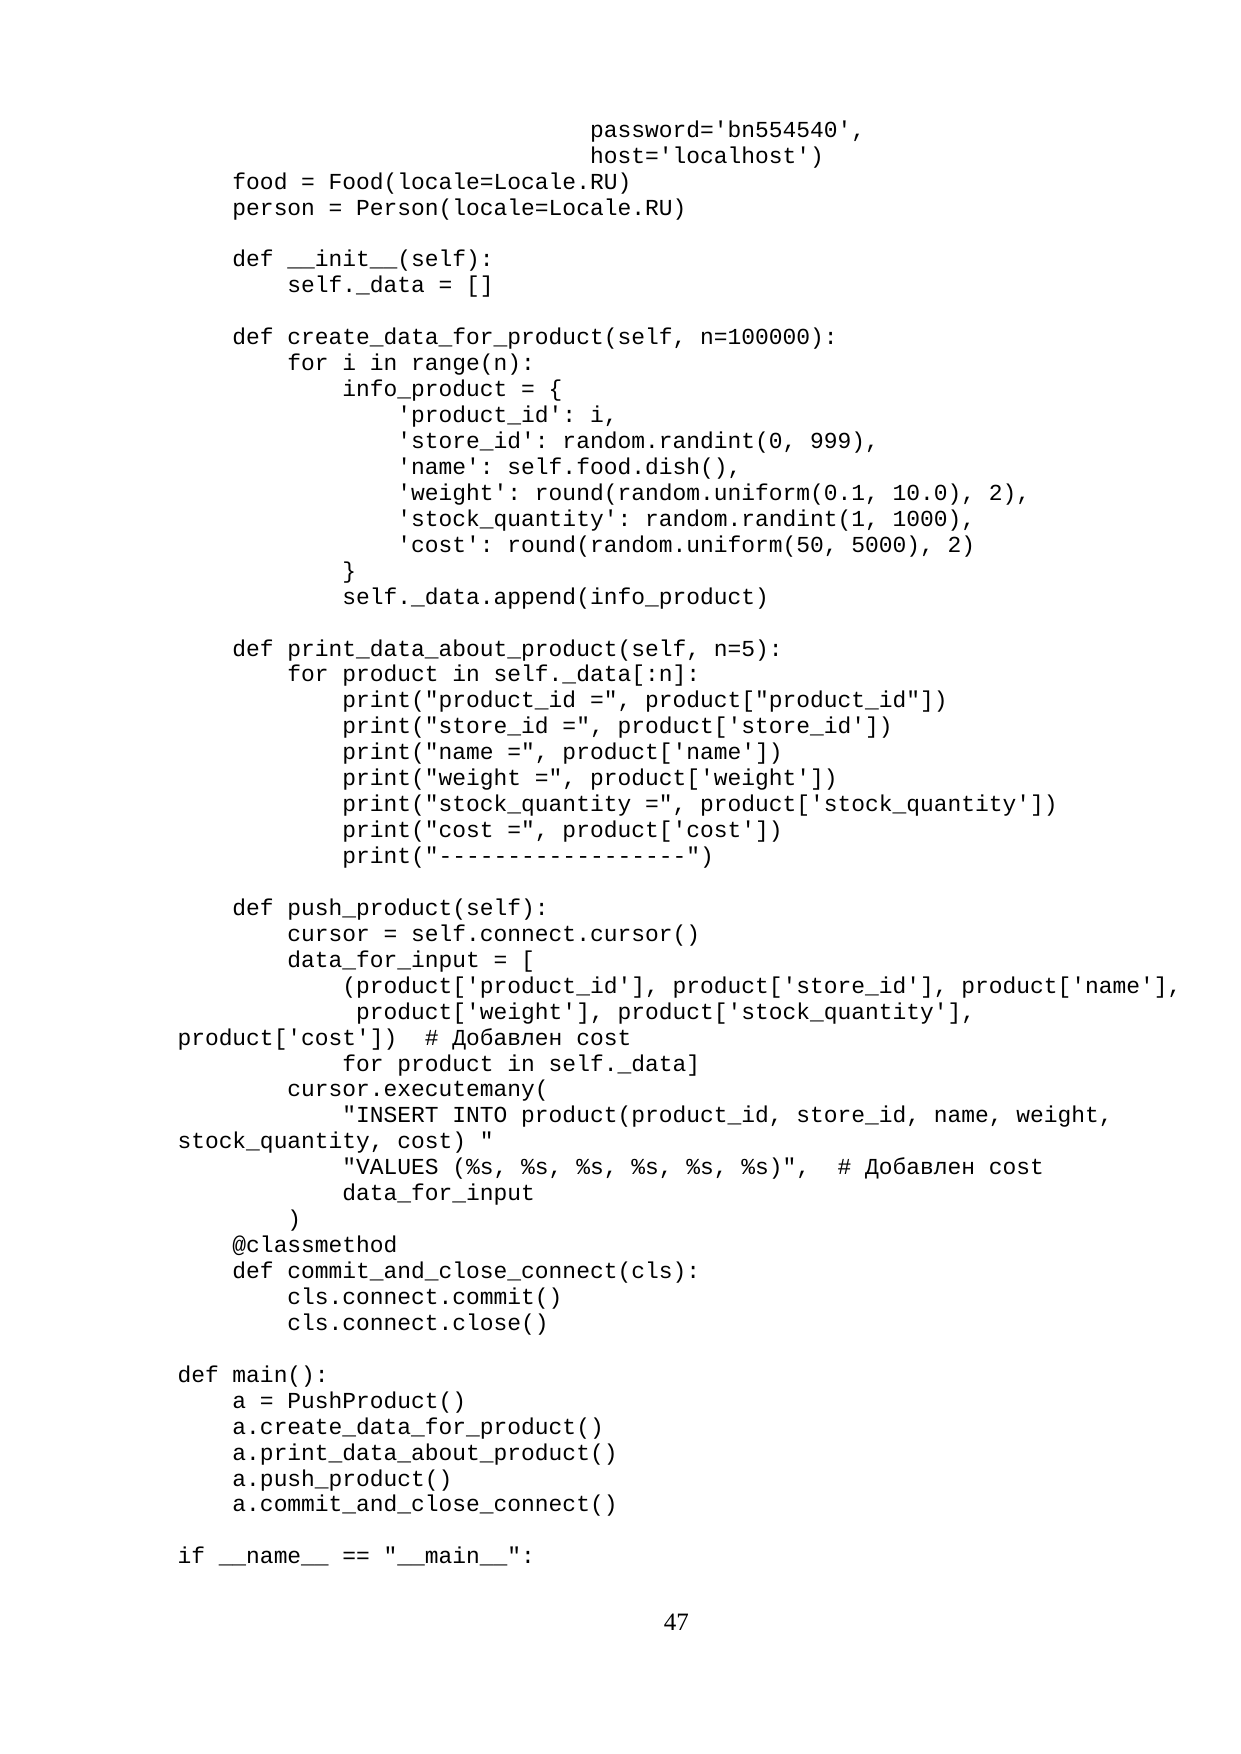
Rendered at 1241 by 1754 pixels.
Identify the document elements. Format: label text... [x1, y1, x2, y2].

text print("cost =", product['cost']) [177, 818, 1181, 844]
text product['weight'], product['stock_quantity'], product['cost']) # Добавлен cost [177, 1000, 1181, 1052]
text def push_product(self): [177, 896, 1181, 922]
text print("store_id =", product['store_id']) [177, 715, 1181, 741]
text a.create_data_for_product() [177, 1415, 1181, 1441]
text 'name': self.food.dish(), [177, 455, 1181, 481]
text for i in range(n): [177, 352, 1181, 377]
text data_for_input = [ [177, 948, 1181, 974]
text @classmethod [177, 1233, 1181, 1259]
text if __name__ == "__main__": [177, 1545, 1181, 1571]
text cursor = self.connect.cursor() [177, 922, 1181, 948]
text host='localhost') [177, 144, 1181, 170]
text a = PushProduct() [177, 1389, 1181, 1415]
text def commit_and_close_connect(cls): [177, 1259, 1181, 1285]
text cursor.executemany( [177, 1078, 1181, 1104]
text 'weight': round(random.uniform(0.1, 10.0), 2), [177, 481, 1181, 507]
text print("product_id =", product["product_id"]) [177, 689, 1181, 715]
text self._data.append(info_product) [177, 585, 1181, 611]
text def main(): [177, 1363, 1181, 1389]
text food = Food(locale=Locale.RU) [177, 170, 1181, 196]
text a.commit_and_close_connect() [177, 1493, 1181, 1519]
text 'cost': round(random.uniform(50, 5000), 2) [177, 533, 1181, 559]
text def create_data_for_product(self, n=100000): [177, 326, 1181, 352]
text password='bn554540', [177, 118, 1181, 144]
text person = Person(locale=Locale.RU) [177, 196, 1181, 222]
text self._data = [] [177, 274, 1181, 300]
text print("------------------") [177, 844, 1181, 870]
text 'product_id': i, [177, 403, 1181, 429]
text } [177, 559, 1181, 585]
text "VALUES (%s, %s, %s, %s, %s, %s)", # Добавлен cost [177, 1156, 1181, 1182]
text for product in self._data] [177, 1052, 1181, 1078]
text print("weight =", product['weight']) [177, 767, 1181, 792]
text 'store_id': random.randint(0, 999), [177, 429, 1181, 455]
text info_product = { [177, 377, 1181, 403]
text for product in self._data[:n]: [177, 663, 1181, 689]
text def __init__(self): [177, 248, 1181, 274]
text print("stock_quantity =", product['stock_quantity']) [177, 792, 1181, 818]
text data_for_input [177, 1182, 1181, 1207]
text "INSERT INTO product(product_id, store_id, name, weight, stock_quantity, cost) " [177, 1104, 1181, 1156]
text ) [177, 1207, 1181, 1233]
text def print_data_about_product(self, n=5): [177, 637, 1181, 663]
text print("name =", product['name']) [177, 741, 1181, 767]
text cls.connect.close() [177, 1311, 1181, 1337]
text 'stock_quantity': random.randint(1, 1000), [177, 507, 1181, 533]
text cls.connect.commit() [177, 1285, 1181, 1311]
text (product['product_id'], product['store_id'], product['name'], [177, 974, 1181, 1000]
text a.print_data_about_product() [177, 1441, 1181, 1467]
text a.push_product() [177, 1467, 1181, 1493]
